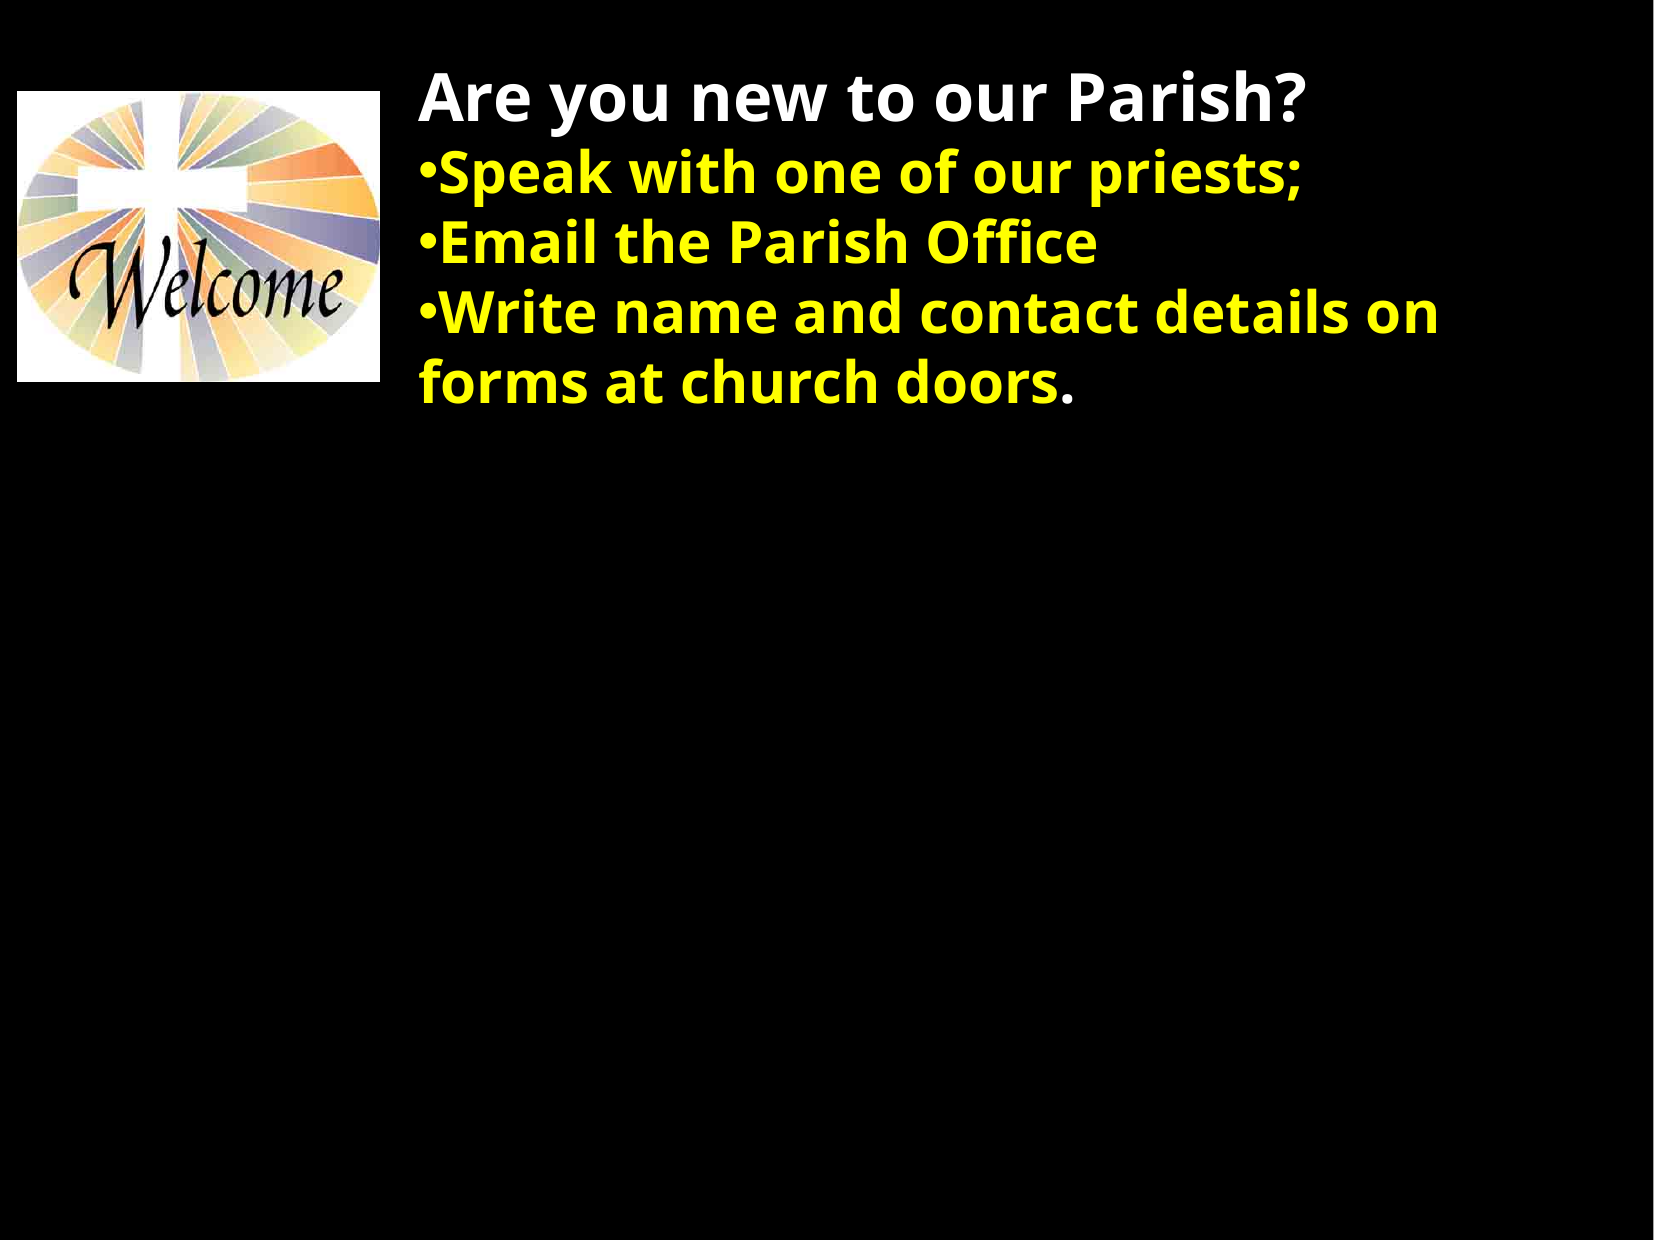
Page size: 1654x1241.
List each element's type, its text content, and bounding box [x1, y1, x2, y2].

text_box Are you new to our Parish? Speak with one of our priests; Email the Parish Office Write name and contact details on forms at church doors. [403, 47, 1499, 423]
picture [17, 91, 380, 382]
